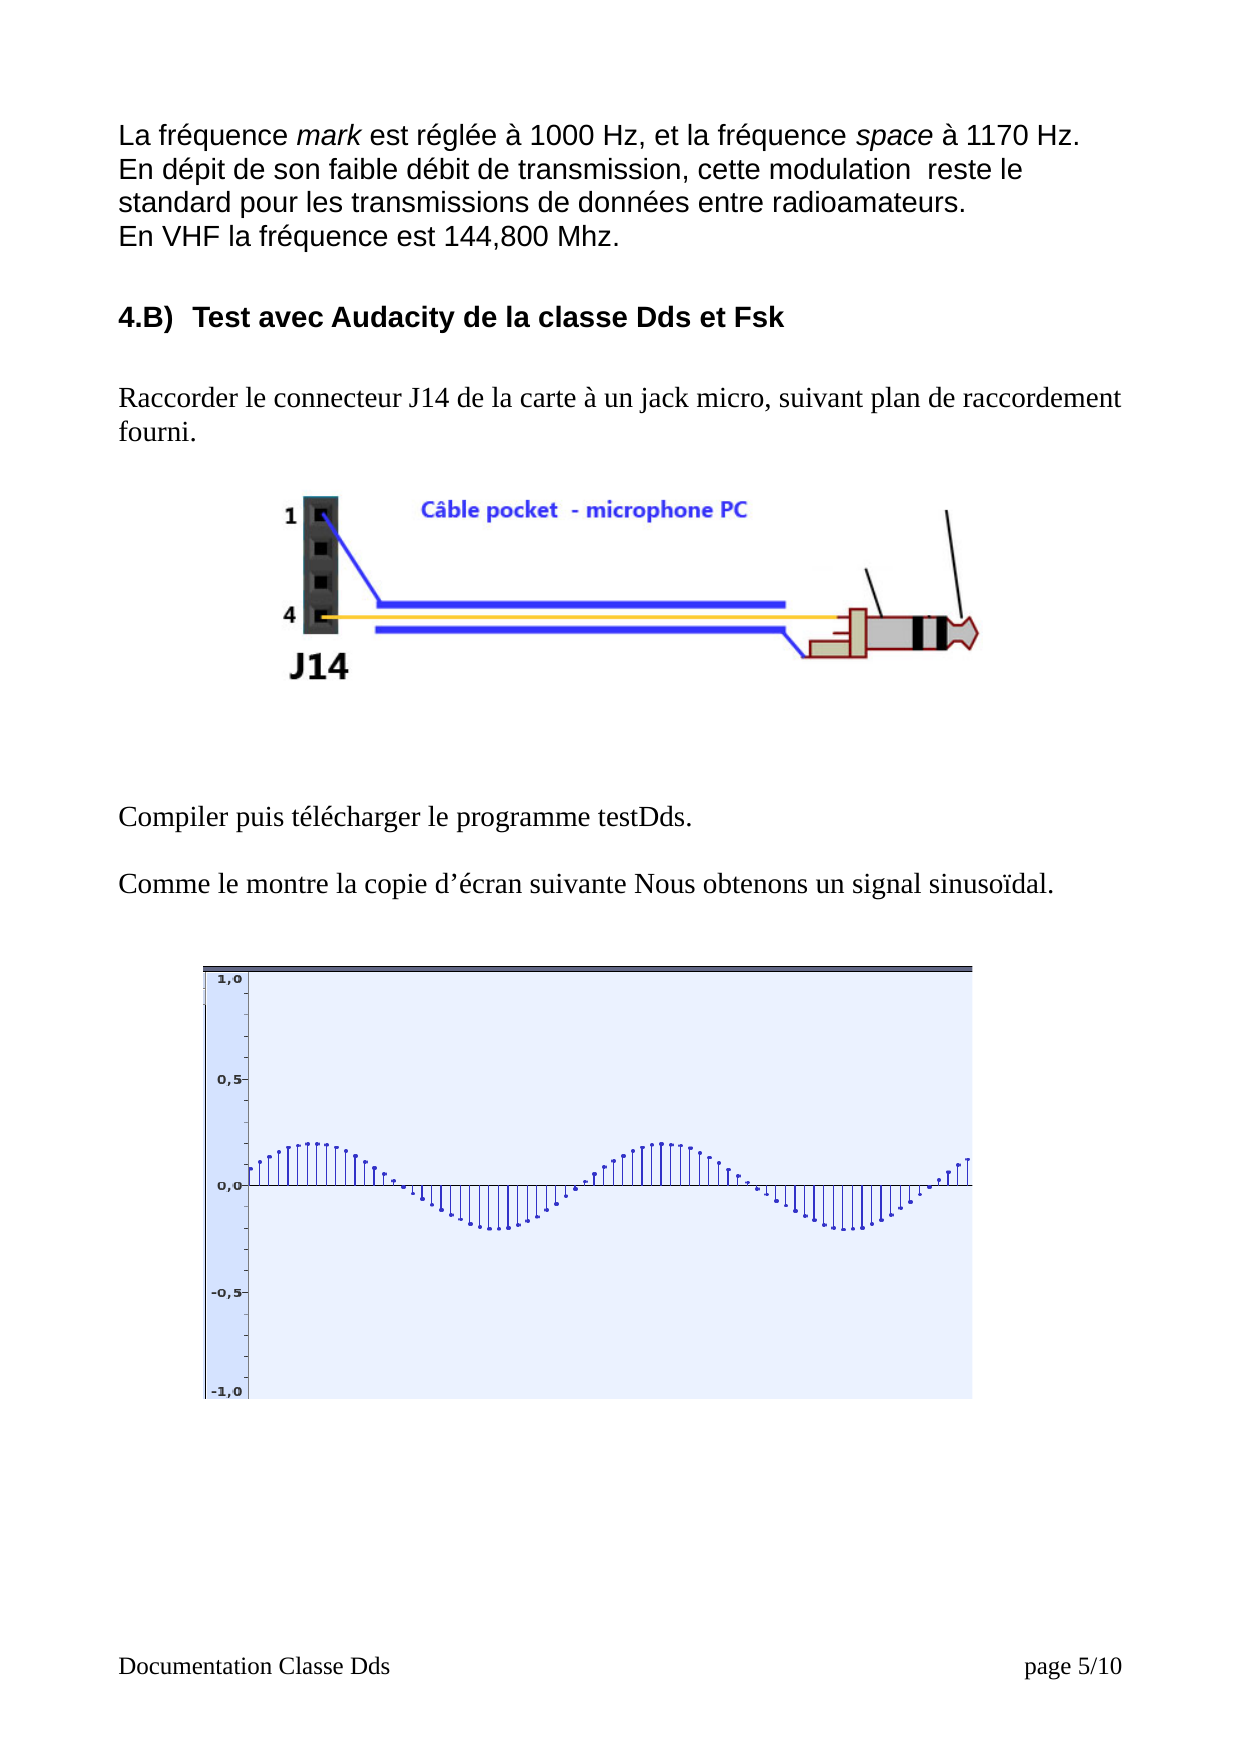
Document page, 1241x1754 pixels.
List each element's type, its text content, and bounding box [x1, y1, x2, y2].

picture [203, 966, 973, 1399]
text Comme le montre la copie d’écran suivante Nous obtenons un signal sinusoïdal. [118, 866, 1122, 900]
text En dépit de son faible débit de transmission, cette modulation reste le standard pour les transmissions de données entre radioamateurs. [118, 152, 1122, 219]
subtitle Test avec Audacity de la classe Dds et Fsk [118, 300, 1122, 334]
text La fréquence mark est réglée à 1000 Hz, et la fréquence space à 1170 Hz. [118, 118, 1122, 152]
text Compiler puis télécharger le programme testDds. [118, 799, 1122, 833]
picture [232, 480, 1008, 732]
text En VHF la fréquence est 144,800 Mhz. [118, 219, 1122, 252]
text Raccorder le connecteur J14 de la carte à un jack micro, suivant plan de raccordement fourni. [118, 380, 1122, 447]
